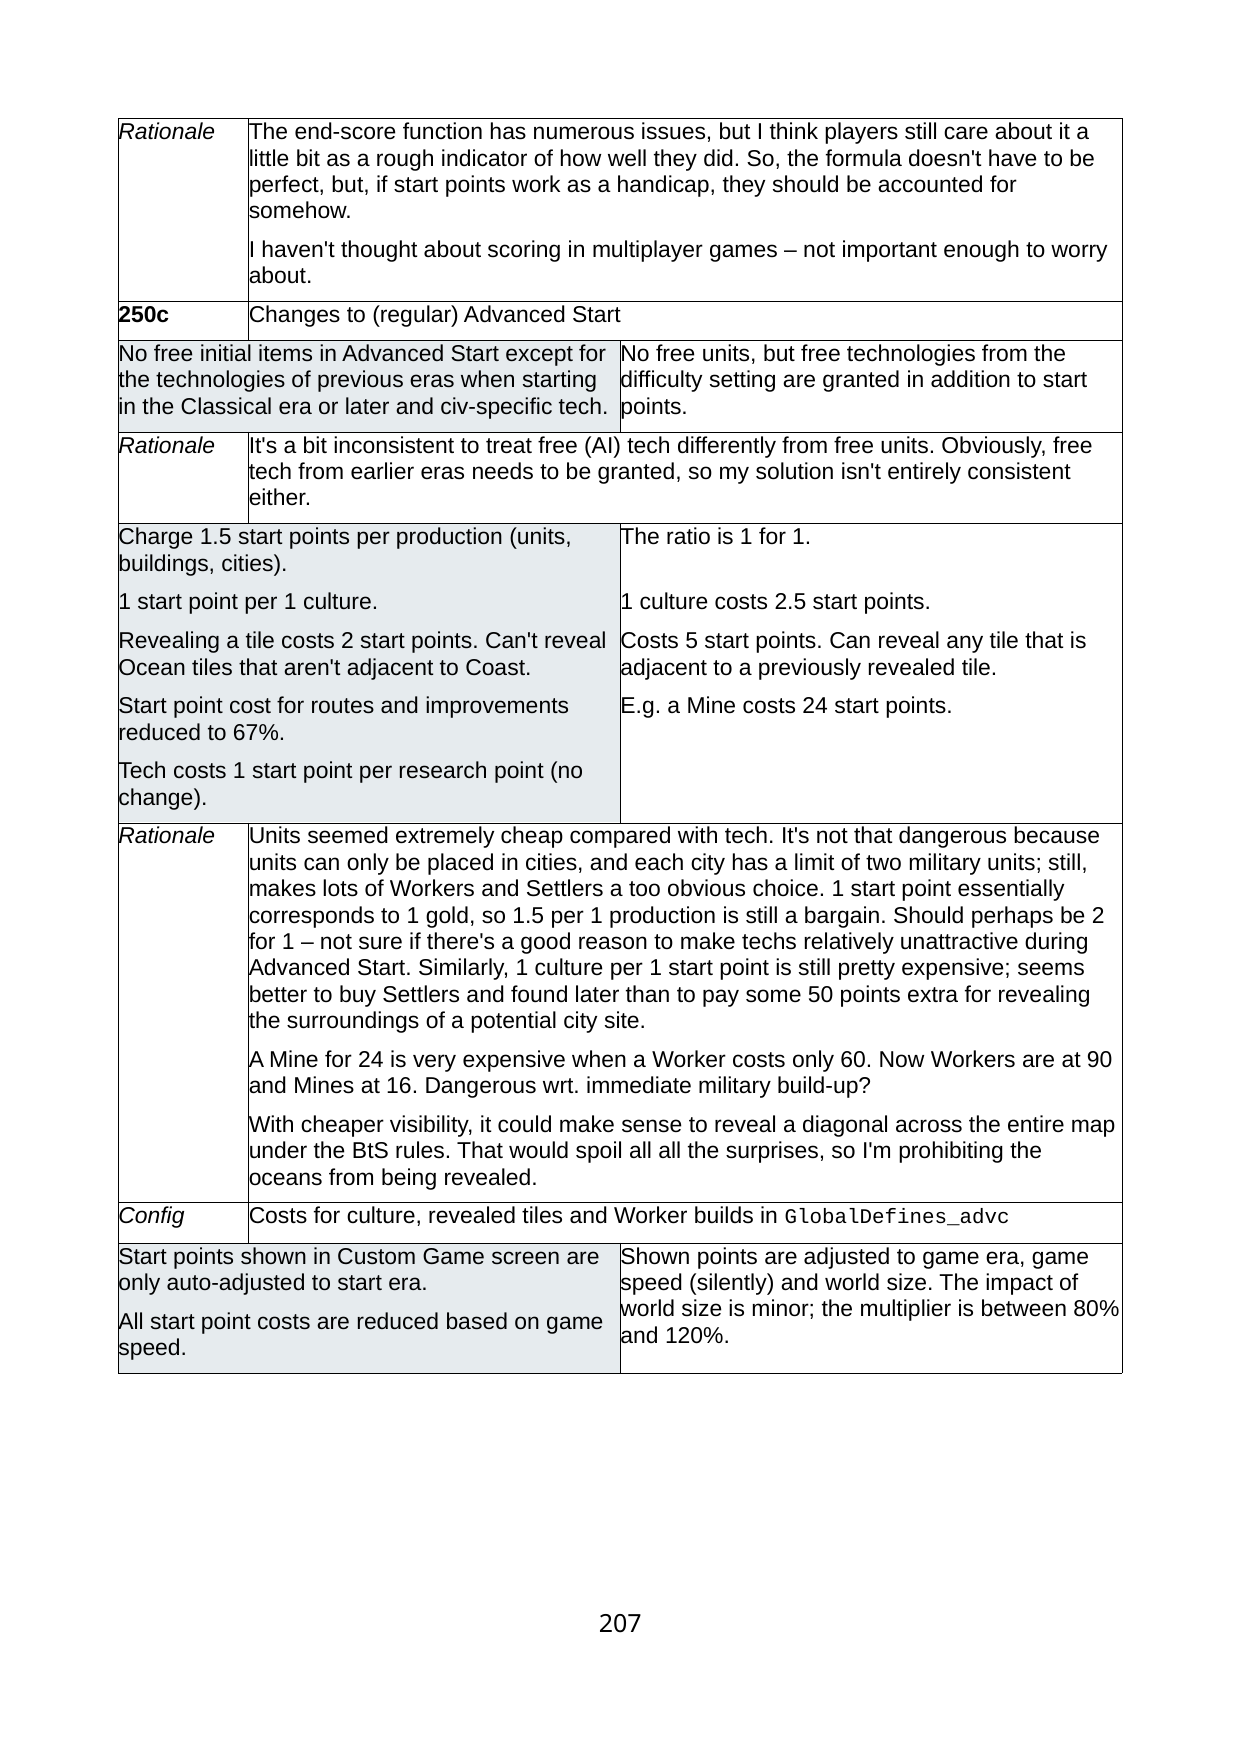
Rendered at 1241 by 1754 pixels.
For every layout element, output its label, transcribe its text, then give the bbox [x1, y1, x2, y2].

table_cell Start points shown in Custom Game screen are only auto-adjusted to start era. All start point costs are reduced based on game speed. [119, 1244, 620, 1373]
table_cell Costs for culture, revealed tiles and Worker builds in GlobalDefines_advc [249, 1203, 1122, 1242]
table_cell Rationale [119, 119, 248, 301]
table_cell No free initial items in Advanced Start except for the technologies of previous eras when starting in the Classical era or later and civ-specific tech. [119, 341, 620, 432]
table_cell Rationale [119, 433, 248, 523]
table_cell Charge 1.5 start points per production (units, buildings, cities). 1 start point per 1 culture. Revealing a tile costs 2 start points. Can't reveal Ocean tiles that aren't adjacent to Coast. Start point cost for routes and improvements reduced to 67%. Tech costs 1 start point per research point (no change). [119, 524, 620, 822]
table_cell Changes to (regular) Advanced Start [249, 302, 1122, 340]
table_cell The ratio is 1 for 1. 1 culture costs 2.5 start points. Costs 5 start points. Can reveal any tile that is adjacent to a previously revealed tile. E.g. a Mine costs 24 start points. [621, 524, 1122, 822]
table_cell The end-score function has numerous issues, but I think players still care about it a little bit as a rough indicator of how well they did. So, the formula doesn't have to be perfect, but, if start points work as a handicap, they should be accounted for somehow. I haven't thought about scoring in multiplayer games – not important enough to worry about. [249, 119, 1122, 301]
table_cell It's a bit inconsistent to treat free (AI) tech differently from free units. Obviously, free tech from earlier eras needs to be granted, so my solution isn't entirely consistent either. [249, 433, 1122, 523]
table_cell No free units, but free technologies from the difficulty setting are granted in addition to start points. [621, 341, 1122, 432]
table_cell Units seemed extremely cheap compared with tech. It's not that dangerous because units can only be placed in cities, and each city has a limit of two military units; still, makes lots of Workers and Settlers a too obvious choice. 1 start point essentially corresponds to 1 gold, so 1.5 per 1 production is still a bargain. Should perhaps be 2 for 1 – not sure if there's a good reason to make techs relatively unattractive during Advanced Start. Similarly, 1 culture per 1 start point is still pretty expensive; seems better to buy Settlers and found later than to pay some 50 points extra for revealing the surroundings of a potential city site. A Mine for 24 is very expensive when a Worker costs only 60. Now Workers are at 90 and Mines at 16. Dangerous wrt. immediate military build-up? With cheaper visibility, it could make sense to reveal a diagonal across the entire map under the BtS rules. That would spoil all all the surprises, so I'm prohibiting the oceans from being revealed. [249, 824, 1122, 1202]
table_cell Shown points are adjusted to game era, game speed (silently) and world size. The impact of world size is minor; the multiplier is between 80% and 120%. [621, 1244, 1122, 1373]
table_cell 250c [119, 302, 248, 340]
table_cell Config [119, 1203, 248, 1242]
table_cell Rationale [119, 824, 248, 1202]
